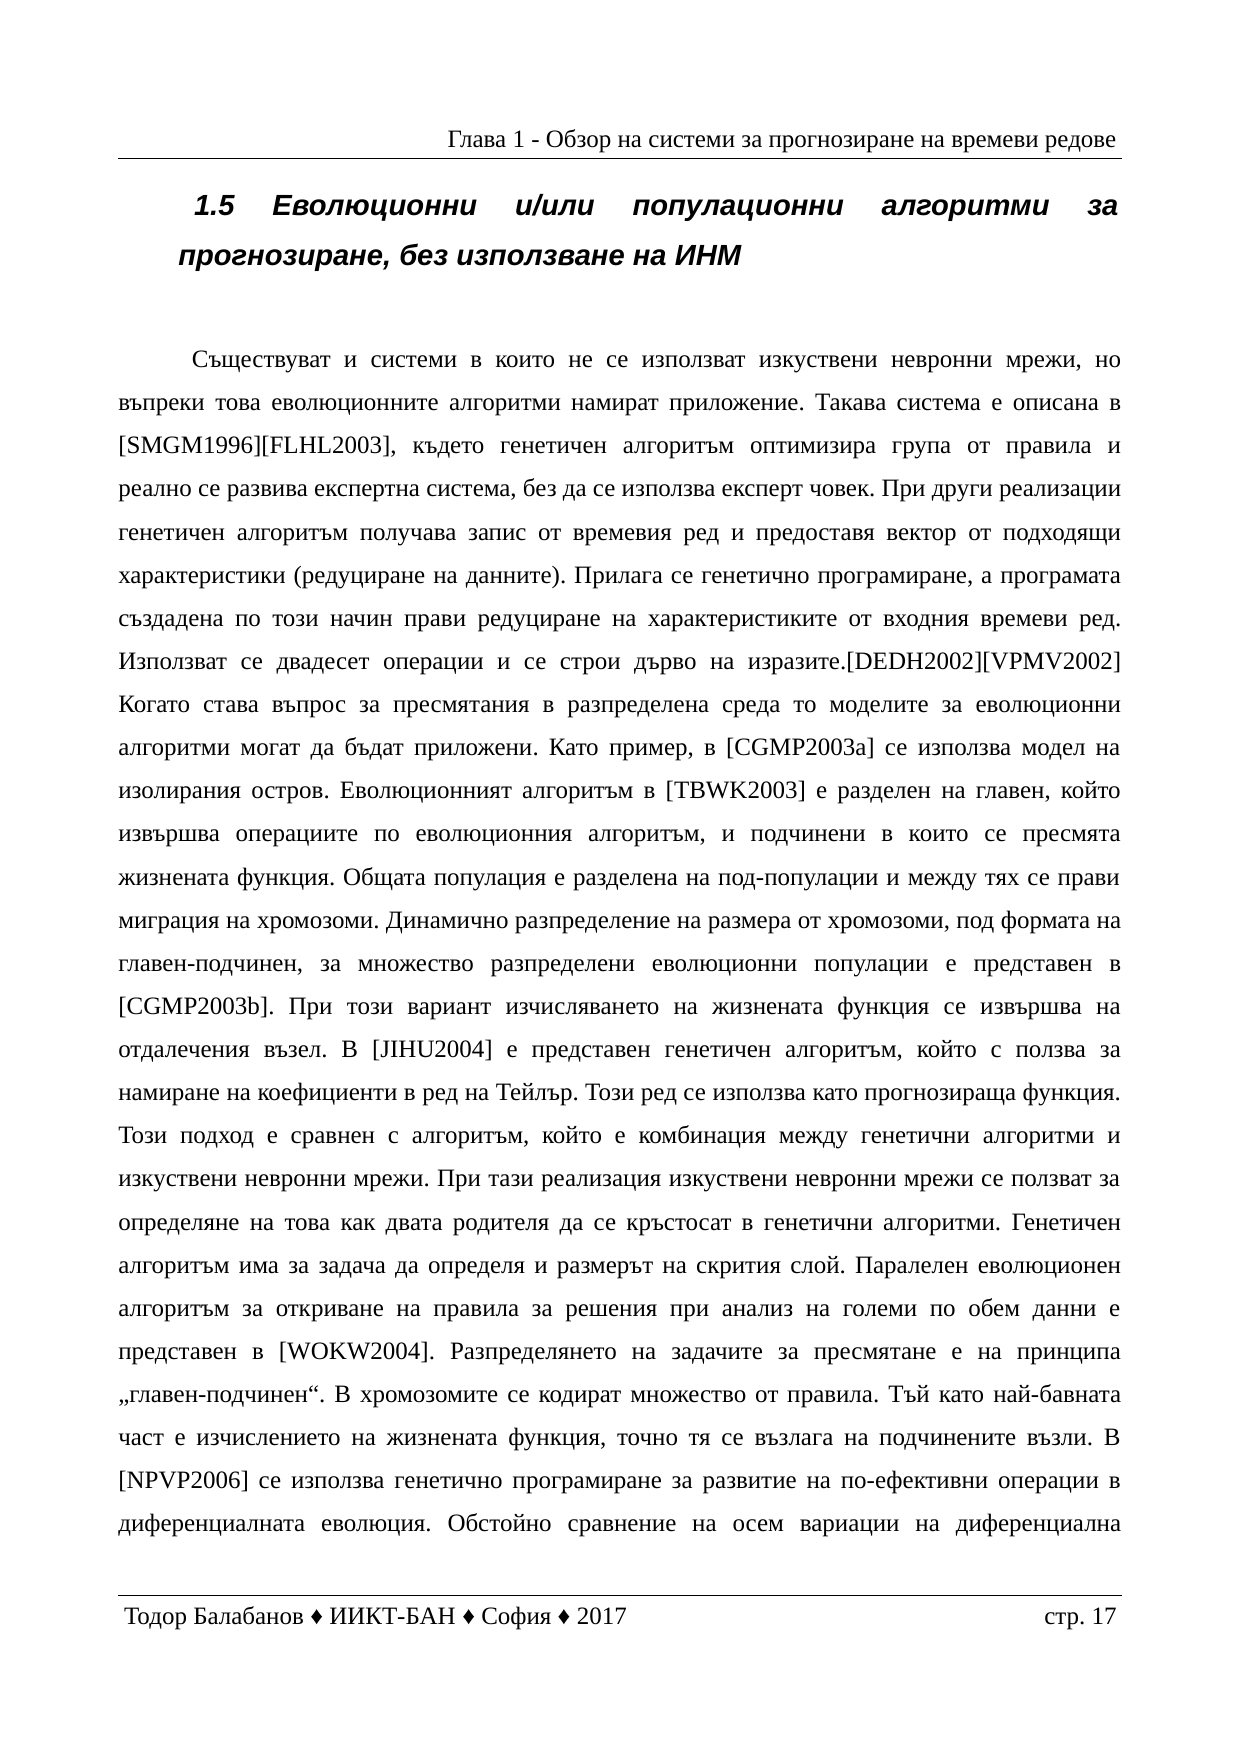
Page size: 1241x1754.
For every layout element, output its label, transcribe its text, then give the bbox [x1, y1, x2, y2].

subtitle 1.5 Еволюционни и/или популационни алгоритми за прогнозиране, без използване на ИНМ [118, 188, 1122, 272]
text Съществуват и системи в които не се използват изкуствени невронни мрежи, но въпреки това еволюционните алгоритми намират приложение. Такава система е описана в [SMGM1996][FLHL2003], където генетичен алгоритъм оптимизира група от правила и реално се развива експертна система, без да се използва експерт човек. При други реализации генетичен алгоритъм получава запис от времевия ред и предоставя вектор от подходящи характеристики (редуциране на данните). Прилага се генетично програмиране, а програмата създадена по този начин прави редуциране на характеристиките от входния времеви ред. Използват се двадесет операции и се строи дърво на изразите.[DEDH2002][VPMV2002] Когато става въпрос за пресмятания в разпределена среда то моделите за еволюционни алгоритми могат да бъдат приложени. Като пример, в [CGMP2003a] се използва модел на изолирания остров. Еволюционният алгоритъм в [TBWK2003] е разделен на главен, който извършва операциите по еволюционния алгоритъм, и подчинени в които се пресмята жизнената функция. Общата популация е разделена на под-популации и между тях се прави миграция на хромозоми. Динамично разпределение на размера от хромозоми, под формата на главен-подчинен, за множество разпределени еволюционни популации е представен в [CGMP2003b]. При този вариант изчисляването на жизнената функция се извършва на отдалечения възел. В [JIHU2004] е представен генетичен алгоритъм, който с ползва за намиране на коефициенти в ред на Тейлър. Този ред се използва като прогнозираща функция. Този подход е сравнен с алгоритъм, който е комбинация между генетични алгоритми и изкуствени невронни мрежи. При тази реализация изкуствени невронни мрежи се ползват за определяне на това как двата родителя да се кръстосат в генетични алгоритми. Генетичен алгоритъм има за задача да определя и размерът на скрития слой. Паралелен еволюционен алгоритъм за откриване на правила за решения при анализ на големи по обем данни е представен в [WOKW2004]. Разпределянето на задачите за пресмятане е на принципа „главен-подчинен“. В хромозомите се кодират множество от правила. Тъй като най-бавната част е изчислението на жизнената функция, точно тя се възлага на подчинените възли. В [NPVP2006] се използва генетично програмиране за развитие на по-ефективни операции в диференциалната еволюция. Обстойно сравнение на осем вариации на диференциална [118, 344, 1122, 1537]
